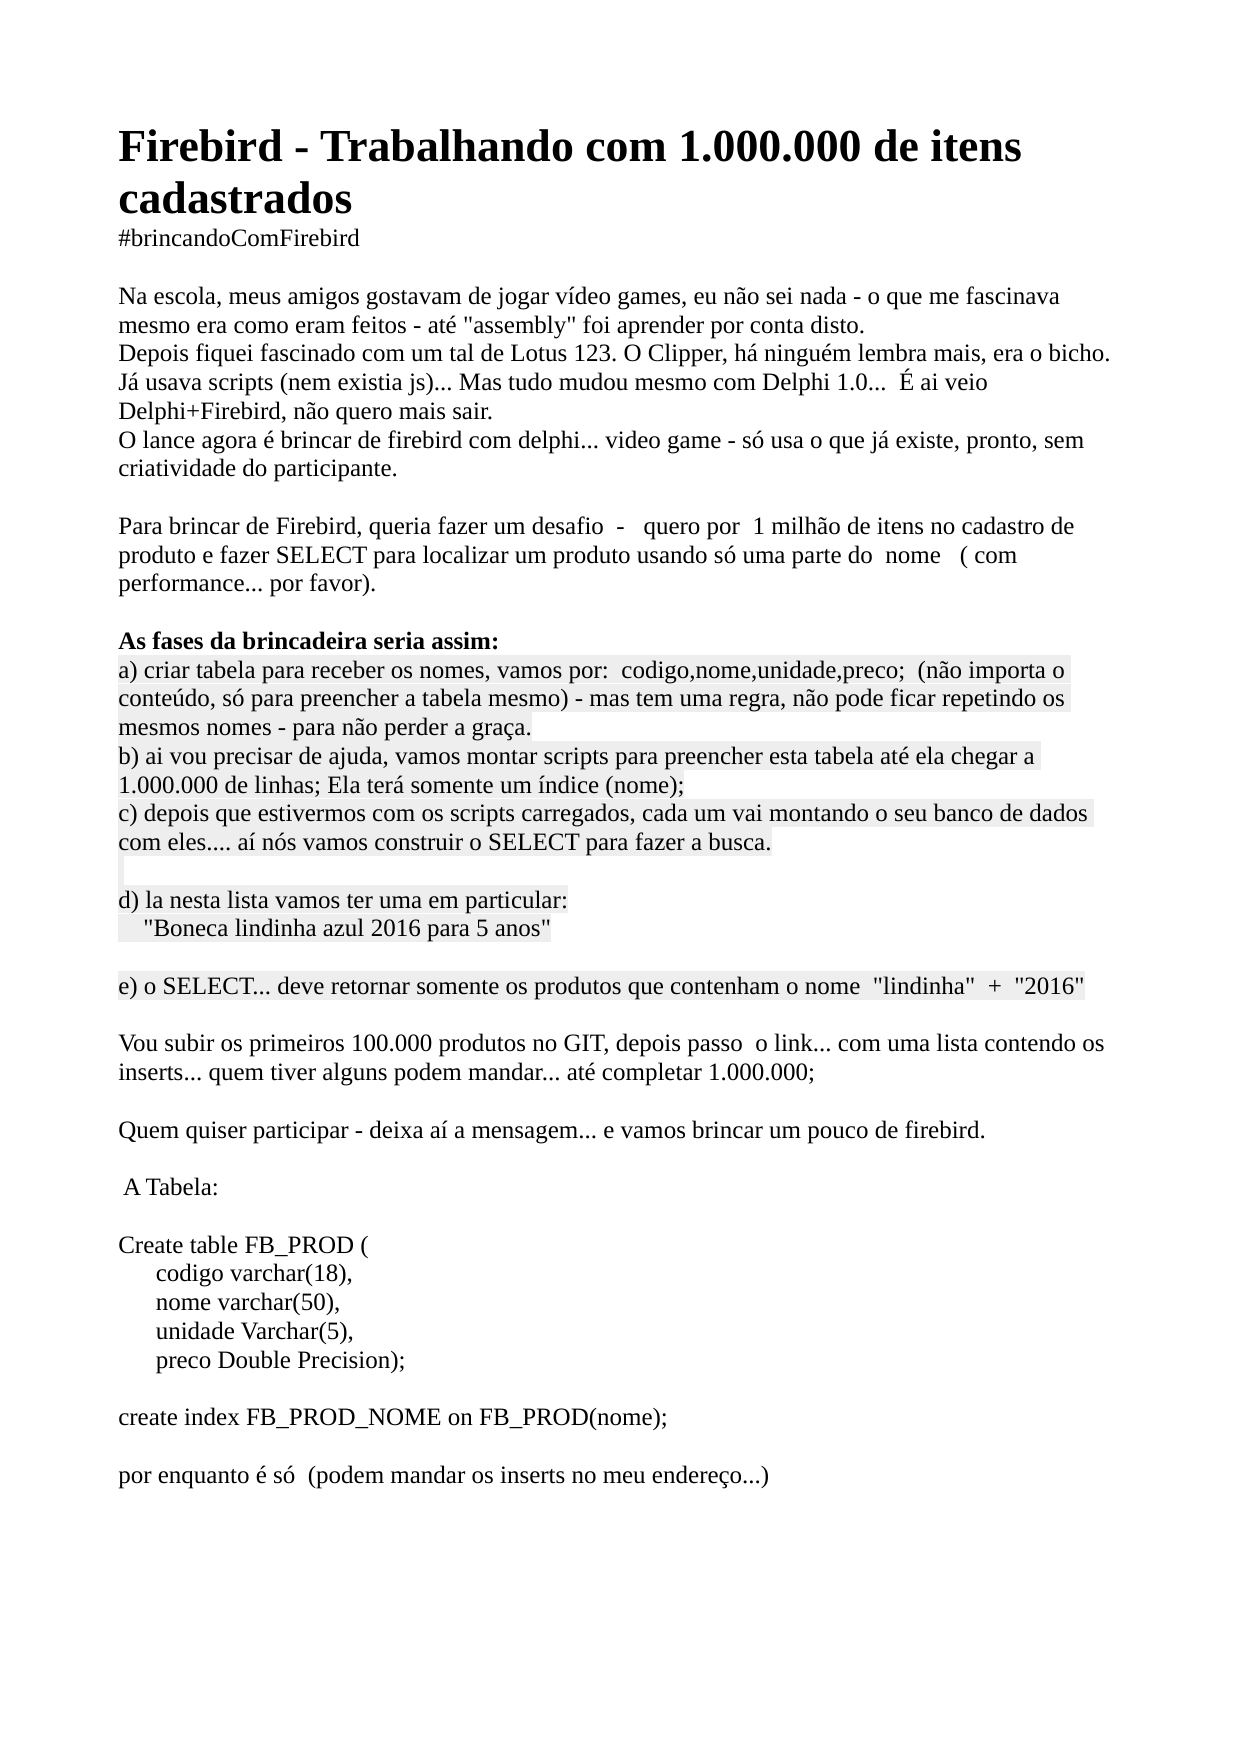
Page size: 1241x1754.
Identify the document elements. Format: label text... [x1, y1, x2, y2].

text As fases da brincadeira seria assim: [118, 626, 1122, 655]
text c) depois que estivermos com os scripts carregados, cada um vai montando o seu banco de dados com eles.... aí nós vamos construir o SELECT para fazer a busca. [118, 798, 1122, 856]
text nome varchar(50), [118, 1287, 1122, 1316]
text #brincandoComFirebird [118, 223, 1122, 252]
text A Tabela: [118, 1172, 1122, 1201]
text create index FB_PROD_NOME on FB_PROD(nome); [118, 1402, 1122, 1431]
text codigo varchar(18), [118, 1258, 1122, 1287]
text a) criar tabela para receber os nomes, vamos por: codigo,nome,unidade,preco; (não importa o conteúdo, só para preencher a tabela mesmo) - mas tem uma regra, não pode ficar repetindo os mesmos nomes - para não perder a graça. [118, 655, 1122, 741]
text Create table FB_PROD ( [118, 1230, 1122, 1258]
text Para brincar de Firebird, queria fazer um desafio - quero por 1 milhão de itens no cadastro de produto e fazer SELECT para localizar um produto usando só uma parte do nome ( com performance... por favor). [118, 511, 1122, 597]
text e) o SELECT... deve retornar somente os produtos que contenham o nome "lindinha" + "2016" [118, 971, 1122, 1000]
text unidade Varchar(5), [118, 1316, 1122, 1345]
text Na escola, meus amigos gostavam de jogar vídeo games, eu não sei nada - o que me fascinava mesmo era como eram feitos - até "assembly" foi aprender por conta disto. [118, 281, 1122, 338]
text Depois fiquei fascinado com um tal de Lotus 123. O Clipper, há ninguém lembra mais, era o bicho. Já usava scripts (nem existia js)... Mas tudo mudou mesmo com Delphi 1.0... É ai veio Delphi+Firebird, não quero mais sair. [118, 338, 1122, 425]
text Vou subir os primeiros 100.000 produtos no GIT, depois passo o link... com uma lista contendo os inserts... quem tiver alguns podem mandar... até completar 1.000.000; [118, 1028, 1122, 1086]
text preco Double Precision); [118, 1345, 1122, 1373]
text b) ai vou precisar de ajuda, vamos montar scripts para preencher esta tabela até ela chegar a 1.000.000 de linhas; Ela terá somente um índice (nome); [118, 741, 1122, 798]
text Firebird - Trabalhando com 1.000.000 de itens cadastrados [118, 118, 1122, 223]
text d) la nesta lista vamos ter uma em particular: [118, 885, 1122, 913]
text O lance agora é brincar de firebird com delphi... video game - só usa o que já existe, pronto, sem criatividade do participante. [118, 425, 1122, 482]
text Quem quiser participar - deixa aí a mensagem... e vamos brincar um pouco de firebird. [118, 1115, 1122, 1143]
text por enquanto é só (podem mandar os inserts no meu endereço...) [118, 1460, 1122, 1488]
text "Boneca lindinha azul 2016 para 5 anos" [118, 913, 1122, 942]
